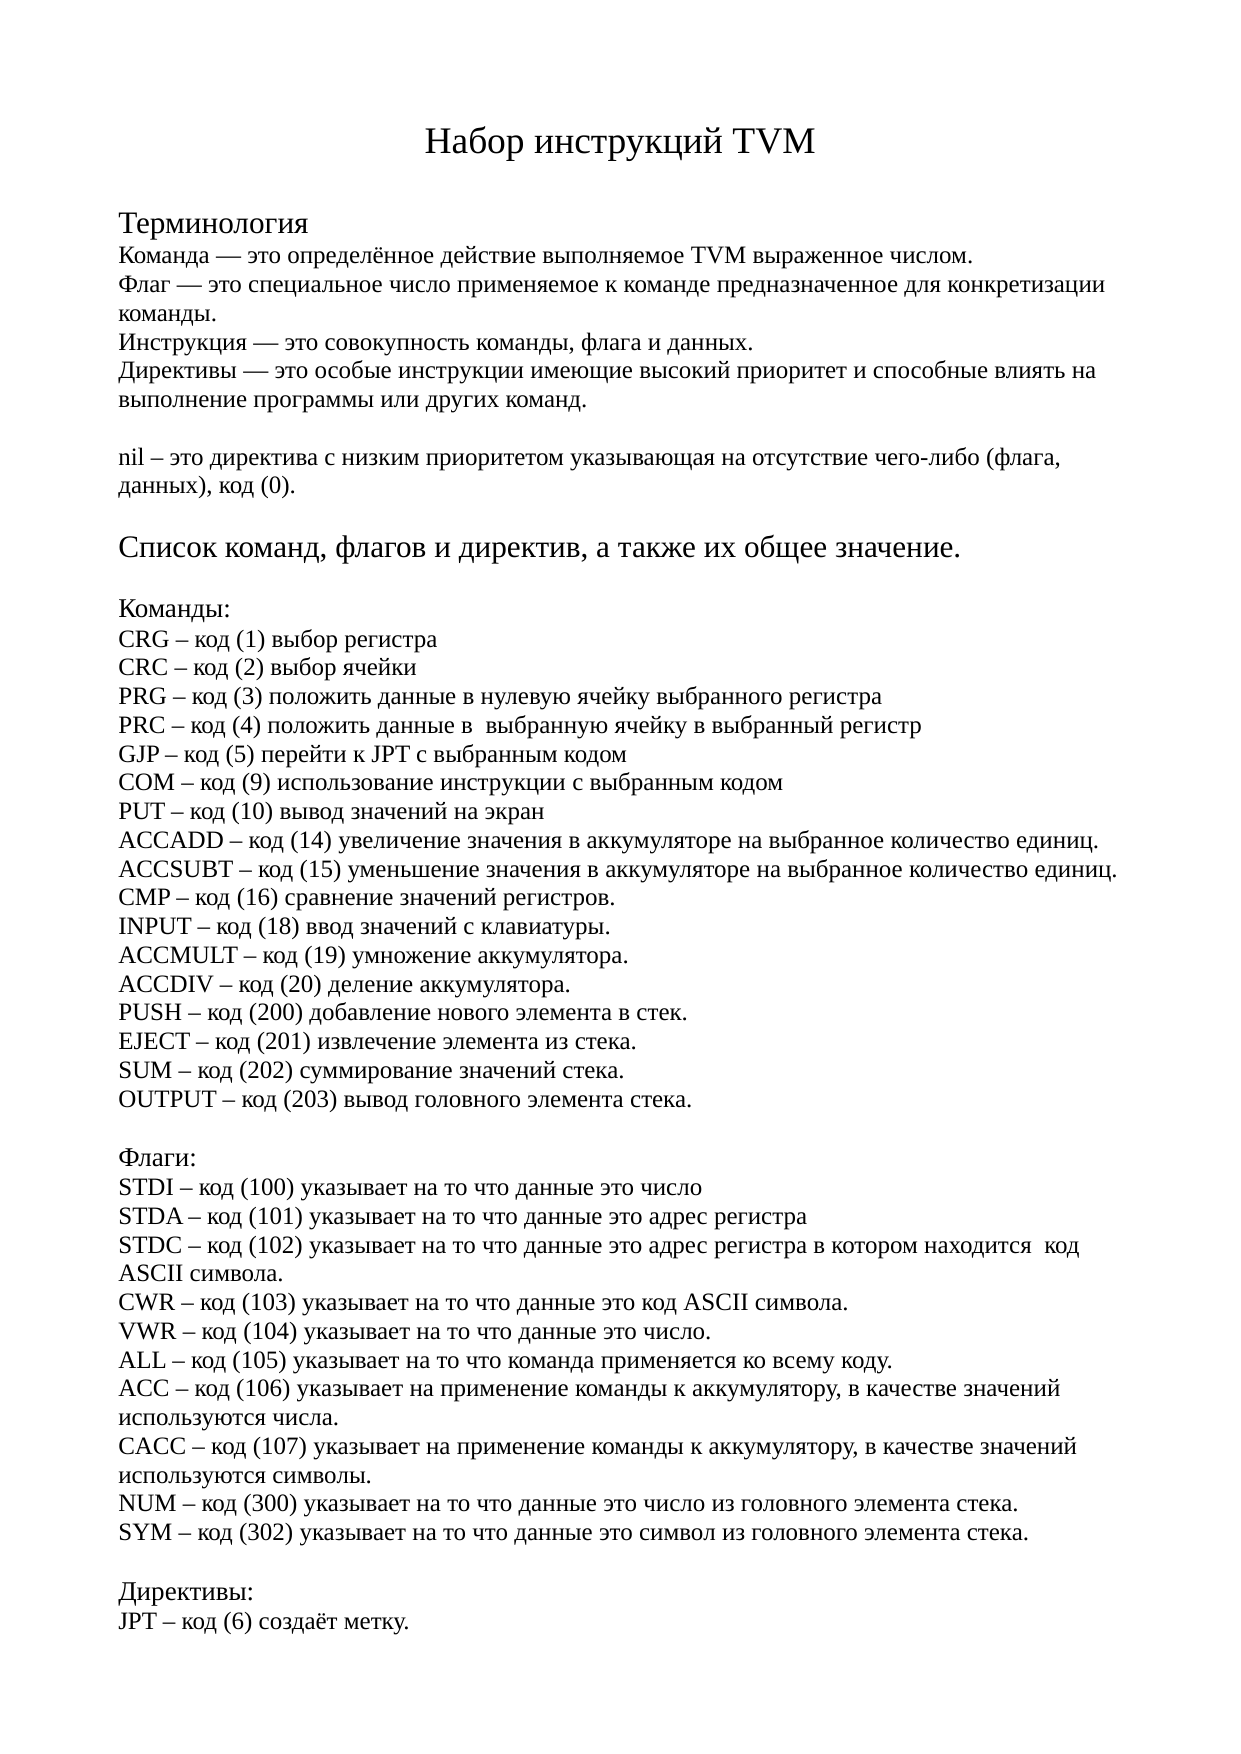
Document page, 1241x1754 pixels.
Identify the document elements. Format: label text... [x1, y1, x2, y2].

text Набор инструкций TVM [118, 118, 1122, 161]
text Команда — это определённое действие выполняемое TVM выраженное числом. [118, 240, 1122, 269]
text Терминология [118, 204, 1122, 240]
text CMP – код (16) сравнение значений регистров. [118, 882, 1122, 911]
text INPUT – код (18) ввод значений с клавиатуры. [118, 911, 1122, 940]
text PRC – код (4) положить данные в выбранную ячейку в выбранный регистр [118, 710, 1122, 739]
text CWR – код (103) указывает на то что данные это код ASCII символа. [118, 1287, 1122, 1316]
text ACCADD – код (14) увеличение значения в аккумуляторе на выбранное количество единиц. [118, 825, 1122, 854]
text PUT – код (10) вывод значений на экран [118, 796, 1122, 825]
text Инструкция — это совокупность команды, флага и данных. [118, 327, 1122, 355]
text Флаги: [118, 1141, 1122, 1172]
text VWR – код (104) указывает на то что данные это число. [118, 1316, 1122, 1345]
text COM – код (9) использование инструкции с выбранным кодом [118, 767, 1122, 796]
text PRG – код (3) положить данные в нулевую ячейку выбранного регистра [118, 681, 1122, 710]
text OUTPUT – код (203) вывод головного элемента стека. [118, 1084, 1122, 1112]
text ACCSUBT – код (15) уменьшение значения в аккумуляторе на выбранное количество единиц. [118, 854, 1122, 882]
text Команды: [118, 592, 1122, 624]
text STDA – код (101) указывает на то что данные это адрес регистра [118, 1201, 1122, 1230]
text Директивы — это особые инструкции имеющие высокий приоритет и способные влиять на выполнение программы или других команд. [118, 355, 1122, 413]
text ACCDIV – код (20) деление аккумулятора. [118, 969, 1122, 997]
text Флаг — это специальное число применяемое к команде предназначенное для конкретизации команды. [118, 269, 1122, 327]
text nil – это директива с низким приоритетом указывающая на отсутствие чего-либо (флага, данных), код (0). [118, 442, 1122, 499]
text JPT – код (6) создаёт метку. [118, 1606, 1122, 1635]
text ACCMULT – код (19) умножение аккумулятора. [118, 940, 1122, 969]
text ALL – код (105) указывает на то что команда применяется ко всему коду. [118, 1345, 1122, 1373]
text Список команд, флагов и директив, а также их общее значение. [118, 528, 1122, 564]
text NUM – код (300) указывает на то что данные это число из головного элемента стека. [118, 1488, 1122, 1517]
text STDC – код (102) указывает на то что данные это адрес регистра в котором находится код ASCII символа. [118, 1230, 1122, 1287]
text EJECT – код (201) извлечение элемента из стека. [118, 1026, 1122, 1055]
text CACC – код (107) указывает на применение команды к аккумулятору, в качестве значений используются символы. [118, 1431, 1122, 1488]
text Директивы: [118, 1575, 1122, 1606]
text GJP – код (5) перейти к JPT с выбранным кодом [118, 739, 1122, 767]
text CRC – код (2) выбор ячейки [118, 652, 1122, 681]
text ACC – код (106) указывает на применение команды к аккумулятору, в качестве значений используются числа. [118, 1373, 1122, 1431]
text SUM – код (202) суммирование значений стека. [118, 1055, 1122, 1084]
text STDI – код (100) указывает на то что данные это число [118, 1172, 1122, 1201]
text PUSH – код (200) добавление нового элемента в стек. [118, 997, 1122, 1026]
text SYM – код (302) указывает на то что данные это символ из головного элемента стека. [118, 1517, 1122, 1546]
text CRG – код (1) выбор регистра [118, 624, 1122, 652]
